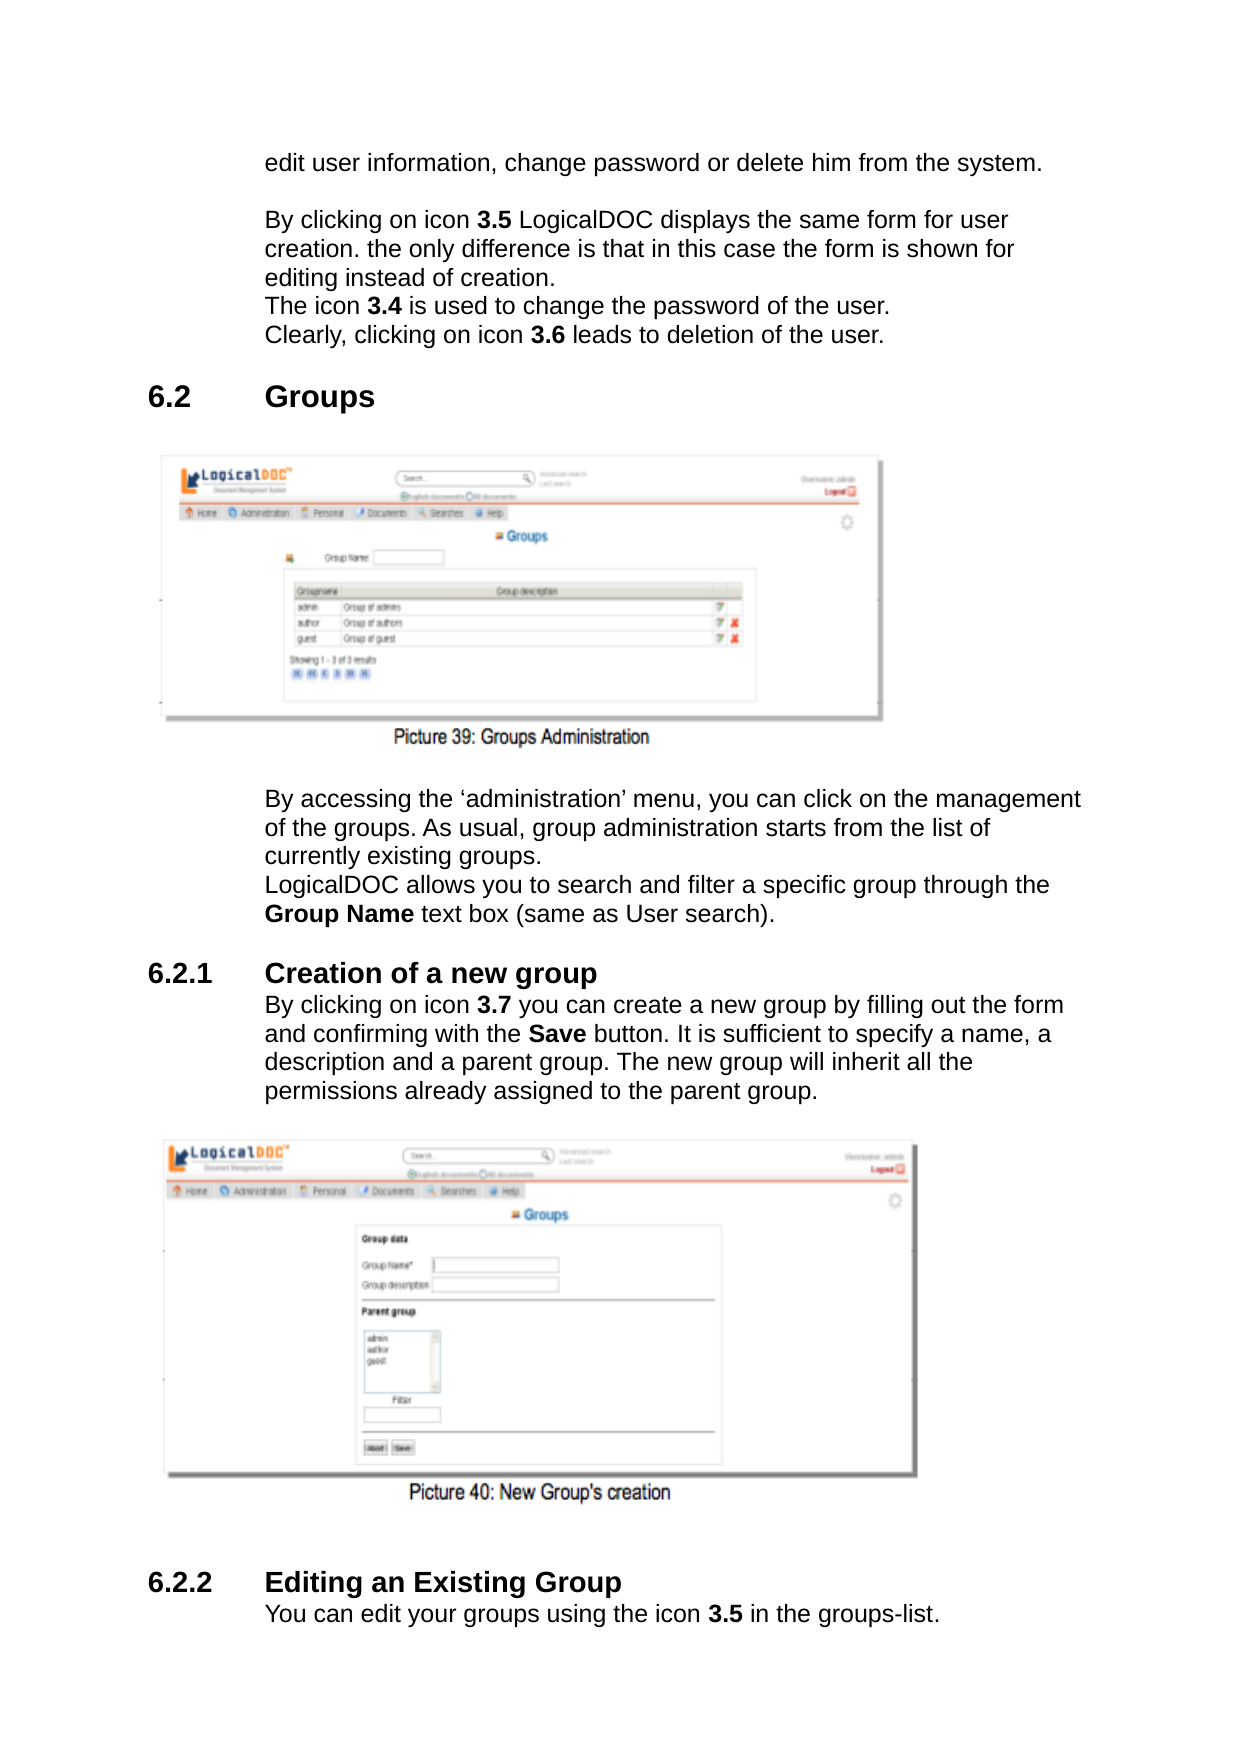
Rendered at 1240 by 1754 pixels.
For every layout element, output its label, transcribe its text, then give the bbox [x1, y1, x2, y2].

text 6.2 Groups [148, 378, 1092, 413]
text LogicalDOC allows you to search and filter a specific group through the [264, 870, 1092, 899]
text 6.2.1 Creation of a new group [148, 956, 1092, 990]
picture [147, 449, 893, 755]
text 6.2.2 Editing an Existing Group [148, 1565, 1092, 1599]
text You can edit your groups using the icon 3.5 in the groups-list. [264, 1599, 1092, 1628]
picture [147, 1133, 931, 1508]
text edit user information, change password or delete him from the system. [264, 148, 1092, 176]
text Clearly, clicking on icon 3.6 leads to deletion of the user. [148, 320, 1092, 349]
text By accessing the ‘administration’ menu, you can click on the management of the groups. As usual, group administration starts from the list of currently existing groups. [264, 784, 1092, 870]
text By clicking on icon 3.5 LogicalDOC displays the same form for user creation. the only difference is that in this case the form is shown for editing instead of creation. [264, 205, 1092, 291]
text The icon 3.4 is used to change the password of the user. [264, 291, 1092, 320]
text Group Name text box (same as User search). [264, 899, 1092, 927]
text By clicking on icon 3.7 you can create a new group by filling out the form and confirming with the Save button. It is sufficient to specify a name, a description and a parent group. The new group will inherit all the permissions already assigned to the parent group. [264, 990, 1092, 1105]
